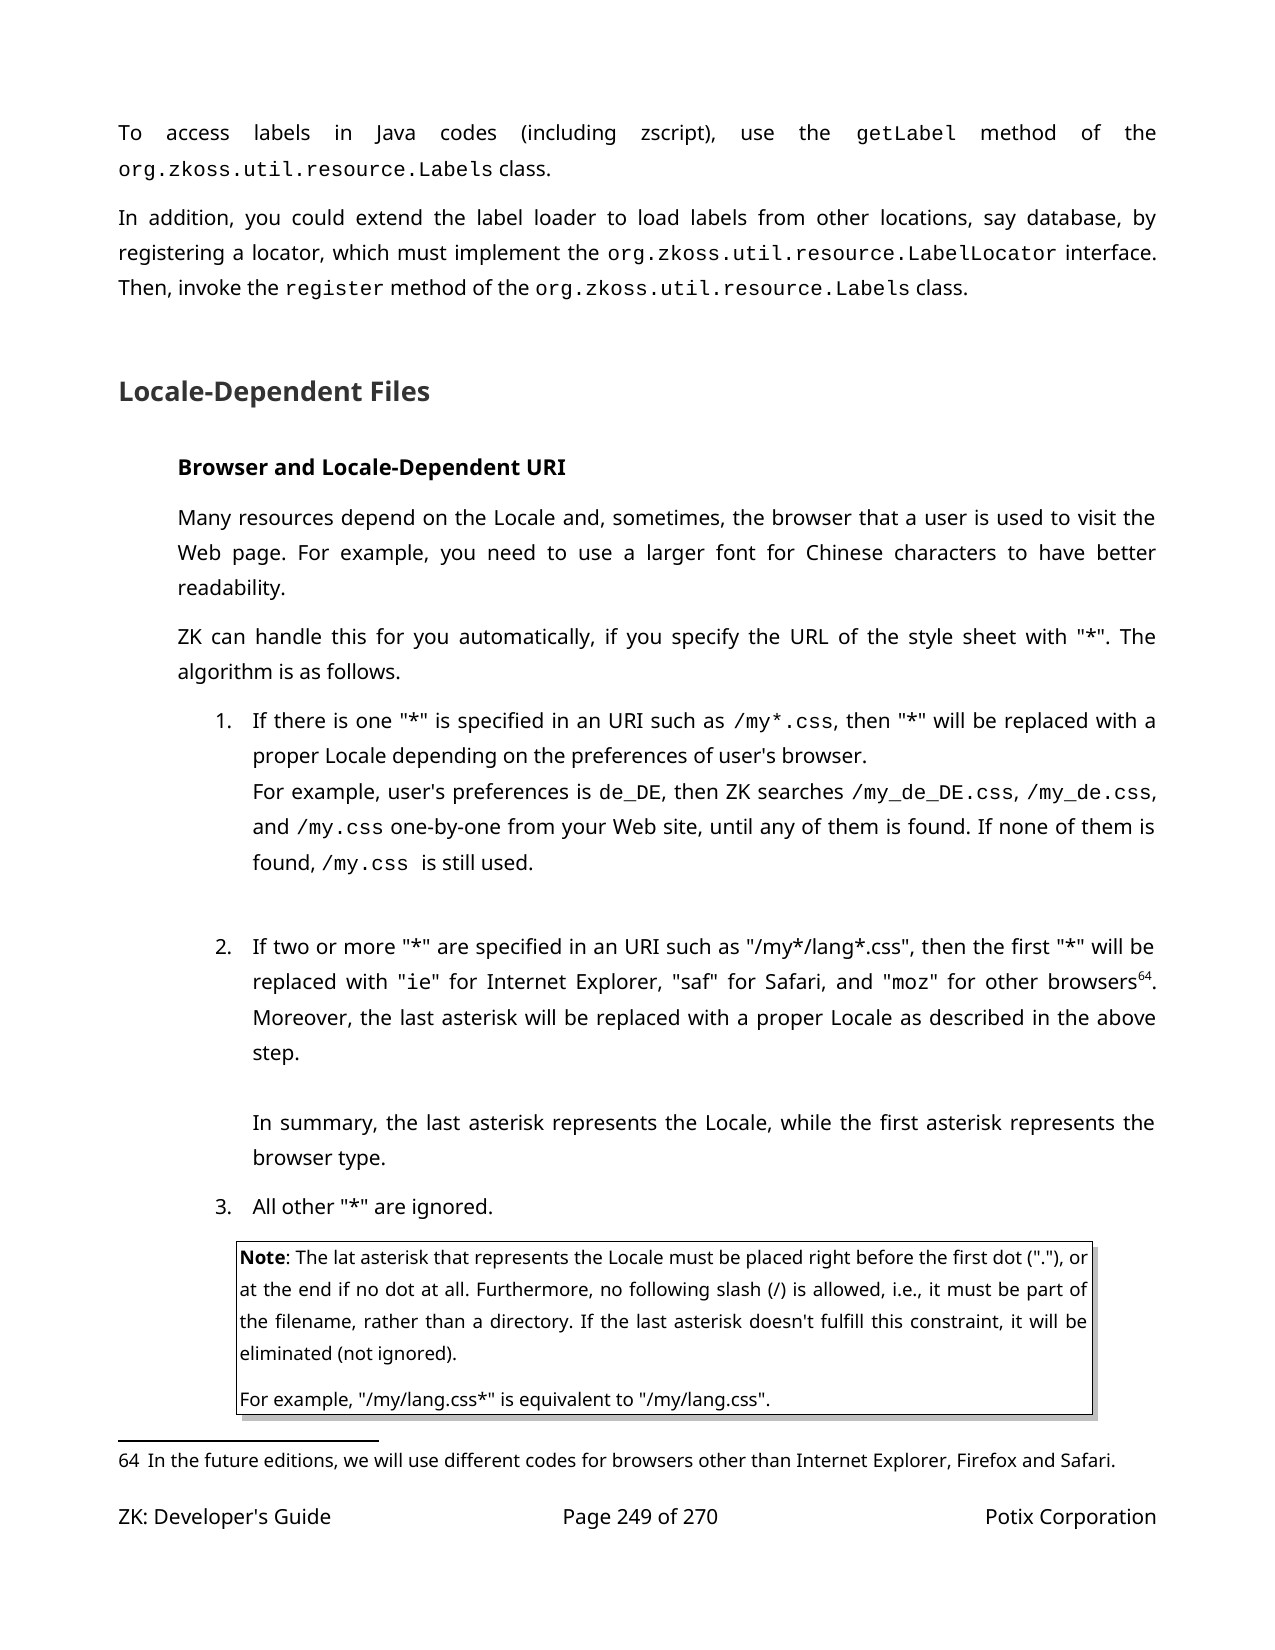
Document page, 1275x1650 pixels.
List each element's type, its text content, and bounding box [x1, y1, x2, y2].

text To access labels in Java codes (including zscript), use the getLabel method of the org.zkoss.util.resource.Labels class. [118, 118, 1157, 182]
list If two or more "*" are specified in an URI such as "/my*/lang*.css", then the first "*" will be replaced with "ie" for Internet Explorer, "saf" for Safari, and "moz" for other browsers. Moreover, the last asterisk will be replaced with a proper Locale as described in the above step. In summary, the last asterisk represents the Locale, while the first asterisk represents the browser type. [215, 932, 1157, 1172]
subtitle Browser and Locale-Dependent URI [177, 452, 1157, 482]
text In addition, you could extend the label loader to load labels from other locations, say database, by registering a locator, which must implement the org.zkoss.util.resource.LabelLocator interface. Then, invoke the register method of the org.zkoss.util.resource.Labels class. [118, 203, 1157, 302]
list In the future editions, we will use different codes for browsers other than Internet Explorer, Firefox and Safari. [118, 1447, 1157, 1473]
text For example, "/my/lang.css*" is equivalent to "/my/lang.css". [237, 1383, 1092, 1414]
subtitle Locale-Dependent Files [118, 373, 1157, 410]
text ZK can handle this for you automatically, if you specify the URL of the style sheet with "*". The algorithm is as follows. [177, 622, 1157, 686]
text Note: The lat asterisk that represents the Locale must be placed right before the first dot ("."), or at the end if no dot at all. Furthermore, no following slash (/) is allowed, i.e., it must be part of the filename, rather than a directory. If the last asterisk doesn't fulfill this constraint, it will be eliminated (not ignored). [237, 1242, 1092, 1365]
list If there is one "*" is specified in an URI such as /my*.css, then "*" will be replaced with a proper Locale depending on the preferences of user's browser. For example, user's preferences is de_DE, then ZK searches /my_de_DE.css, /my_de.css, and /my.css one-by-one from your Web site, until any of them is found. If none of them is found, /my.css is still used. [215, 706, 1157, 912]
text Many resources depend on the Locale and, sometimes, the browser that a user is used to visit the Web page. For example, you need to use a larger font for Chinese characters to have better readability. [177, 503, 1157, 601]
list All other "*" are ignored. [215, 1192, 1157, 1221]
